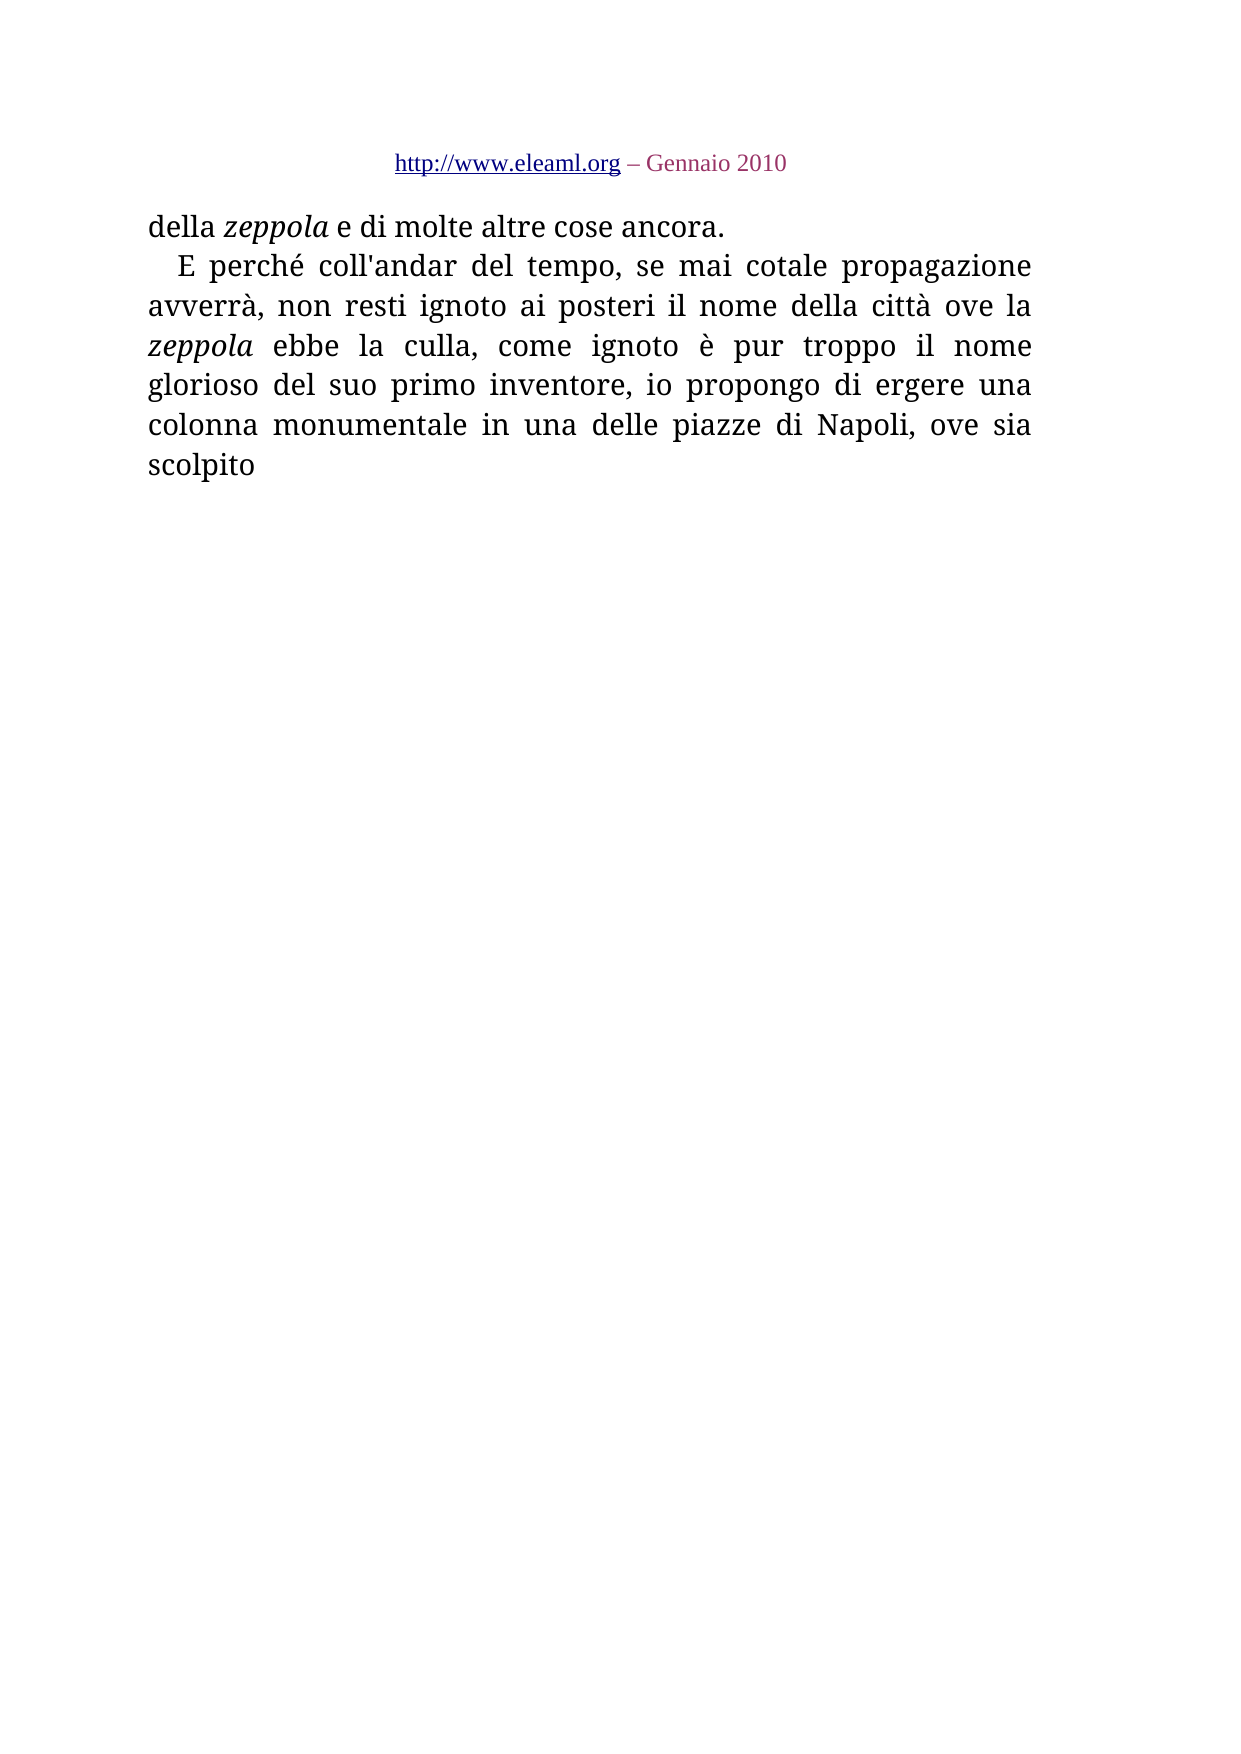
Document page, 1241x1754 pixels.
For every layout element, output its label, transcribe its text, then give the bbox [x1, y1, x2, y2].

text della zeppola e di molte altre cose ancora. [148, 206, 1033, 246]
text E perché coll'andar del tempo, se mai cotale propagazione avverrà, non resti ignoto ai posteri il nome della città ove la zeppola ebbe la culla, come ignoto è pur troppo il nome glorioso del suo primo inventore, io propongo di ergere una colonna monumentale in una delle piazze di Napoli, ove sia scolpito [148, 246, 1033, 484]
